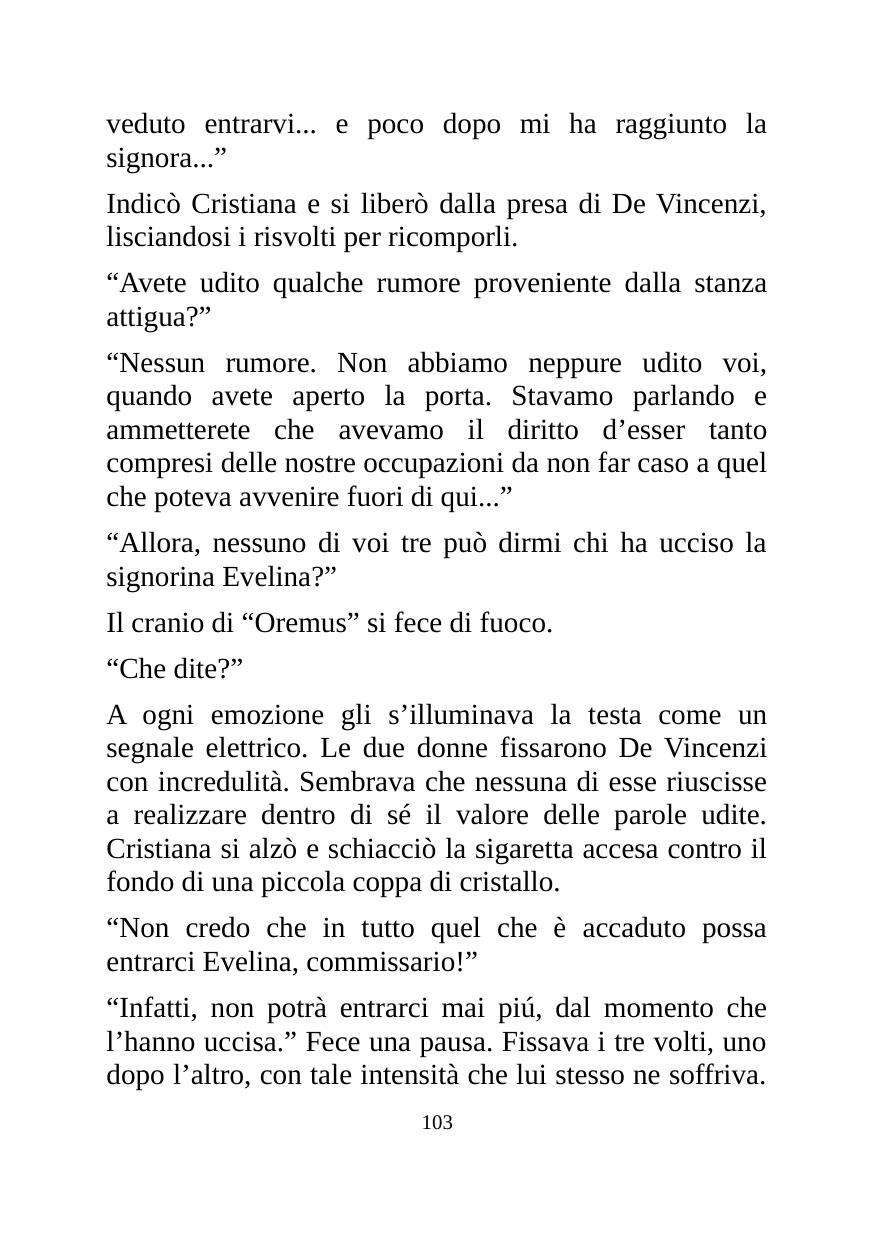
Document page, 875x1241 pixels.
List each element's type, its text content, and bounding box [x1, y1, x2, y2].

text “Avete udito qualche rumore proveniente dalla stanza attigua?” [106, 265, 768, 332]
text veduto entrarvi... e poco dopo mi ha raggiunto la signora...” [106, 106, 768, 173]
text A ogni emozione gli s’illuminava la testa come un segnale elettrico. Le due donne fissarono De Vincenzi con incredulità. Sembrava che nessuna di esse riuscisse a realizzare dentro di sé il valore delle parole udite. Cristiana si alzò e schiacciò la sigaretta accesa contro il fondo di una piccola coppa di cristallo. [106, 697, 768, 898]
text Il cranio di “Oremus” si fece di fuoco. [106, 605, 768, 638]
text “Allora, nessuno di voi tre può dirmi chi ha ucciso la signorina Evelina?” [106, 525, 768, 592]
text “Infatti, non potrà entrarci mai piú, dal momento che l’hanno uccisa.” Fece una pausa. Fissava i tre volti, uno dopo l’altro, con tale intensità che lui stesso ne soffriva. [106, 990, 768, 1091]
text “Nessun rumore. Non abbiamo neppure udito voi, quando avete aperto la porta. Stavamo parlando e ammetterete che avevamo il diritto d’esser tanto compresi delle nostre occupazioni da non far caso a quel che poteva avvenire fuori di qui...” [106, 345, 768, 513]
text “Non credo che in tutto quel che è accaduto possa entrarci Evelina, commissario!” [106, 911, 768, 978]
text “Che dite?” [106, 651, 768, 684]
text Indicò Cristiana e si liberò dalla presa di De Vincenzi, lisciandosi i risvolti per ricomporli. [106, 186, 768, 253]
